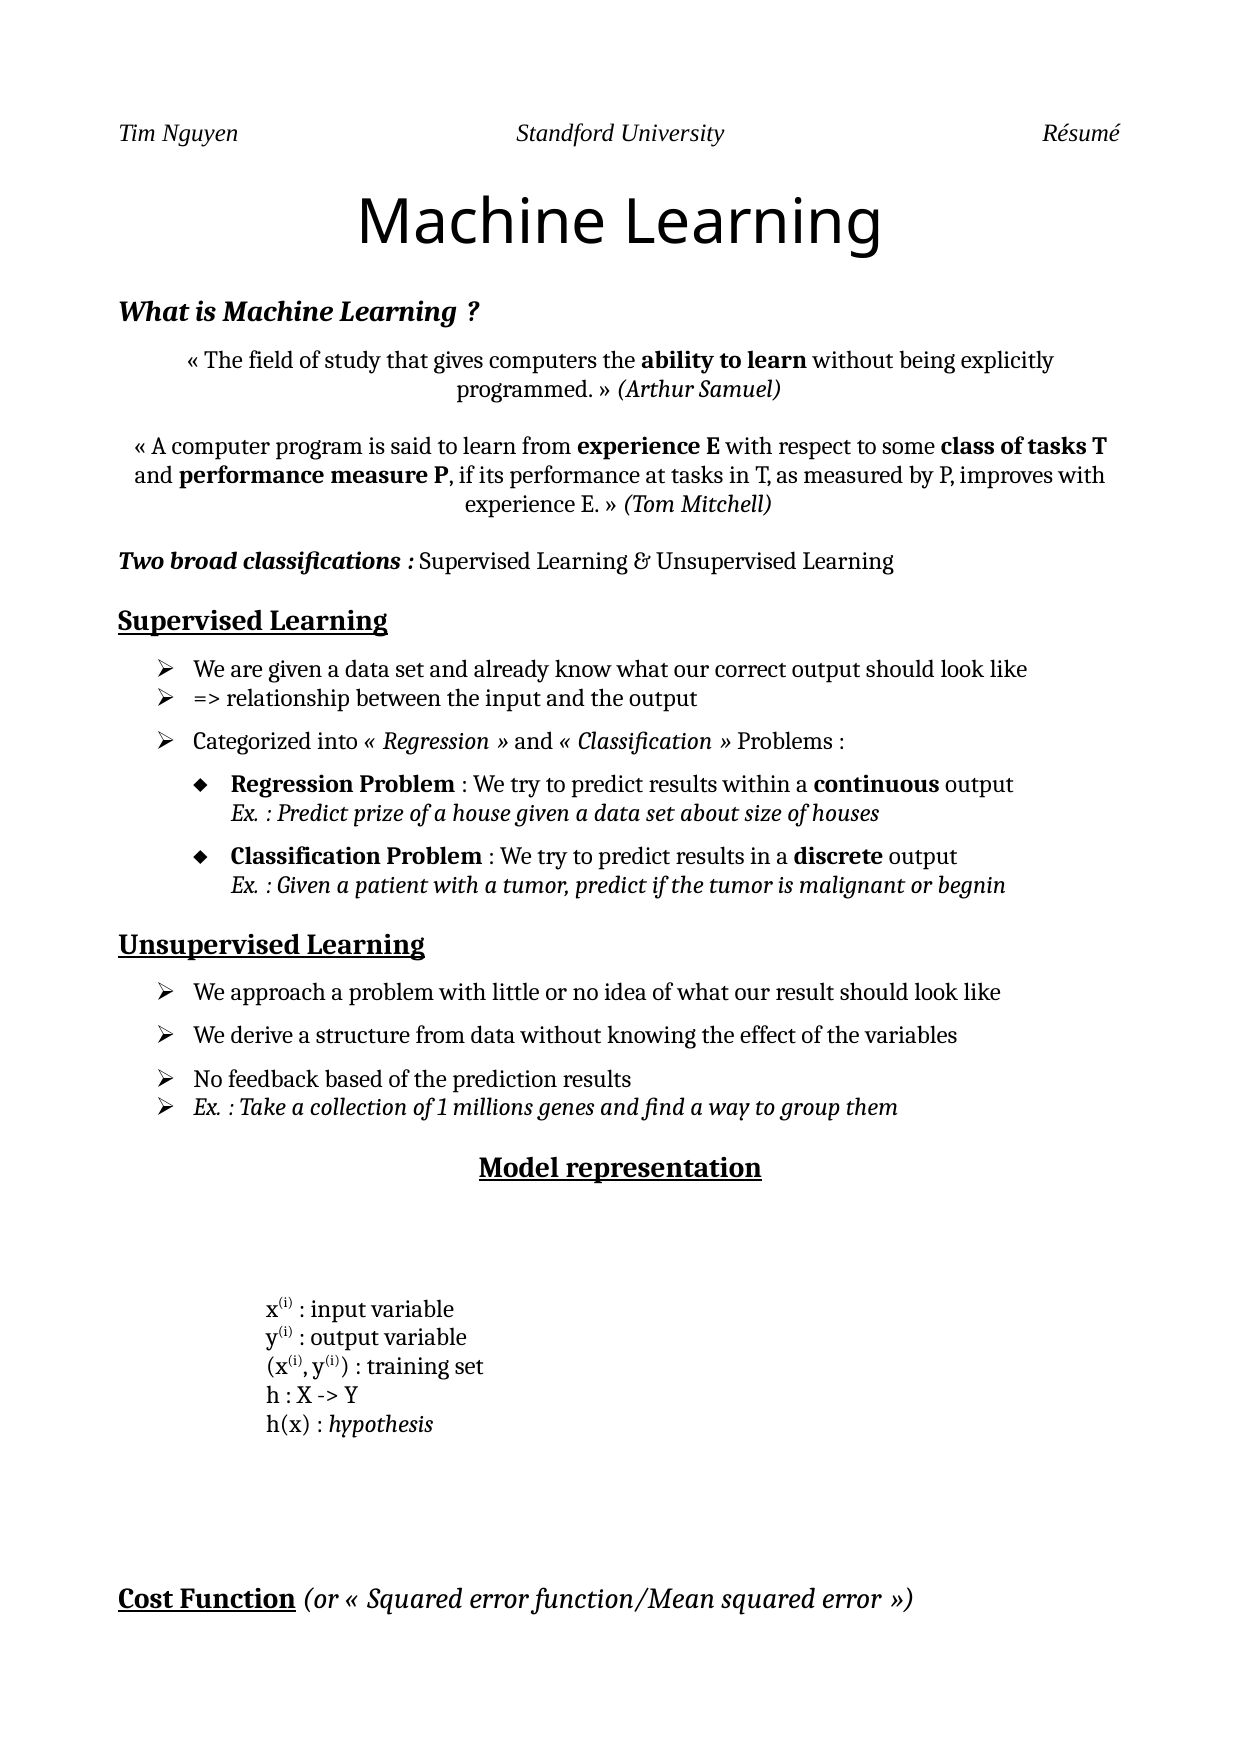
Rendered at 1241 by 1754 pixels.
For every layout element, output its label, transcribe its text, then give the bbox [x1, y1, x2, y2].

list Classification Problem : We try to predict results in a discrete output [193, 842, 1122, 871]
text Unsupervised Learning [118, 928, 1122, 962]
list No feedback based of the prediction results [156, 1064, 1122, 1093]
list We approach a problem with little or no idea of what our result should look like [156, 978, 1122, 1007]
list Categorized into « Regression » and « Classification » Problems : [156, 727, 1122, 756]
list => relationship between the input and the output [156, 684, 1122, 712]
list We are given a data set and already know what our correct output should look like [156, 655, 1122, 684]
text What is Machine Learning ? [118, 296, 1122, 329]
list We derive a structure from data without knowing the effect of the variables [156, 1021, 1122, 1050]
text Machine Learning [118, 176, 1122, 261]
list Ex. : Take a collection of 1 millions genes and find a way to group them [156, 1093, 1122, 1122]
text h : X -> Y [118, 1381, 1122, 1409]
text y(i) : output variable [118, 1323, 1122, 1352]
list Ex. : Given a patient with a tumor, predict if the tumor is malignant or begnin [193, 871, 1122, 899]
text Model representation [118, 1151, 1122, 1184]
text Two broad classifications : Supervised Learning & Unsupervised Learning [118, 547, 1122, 576]
text « The field of study that gives computers the ability to learn without being explicitly programmed. » (Arthur Samuel) [118, 346, 1122, 403]
text Cost Function (or « Squared error function/Mean squared error ») [118, 1582, 1122, 1616]
text h(x) : hypothesis [118, 1409, 1122, 1438]
text Supervised Learning [118, 604, 1122, 638]
list Ex. : Predict prize of a house given a data set about size of houses [193, 799, 1122, 827]
text x(i) : input variable [118, 1294, 1122, 1323]
text « A computer program is said to learn from experience E with respect to some class of tasks T and performance measure P, if its performance at tasks in T, as measured by P, improves with experience E. » (Tom Mitchell) [118, 432, 1122, 518]
text (x(i), y(i)) : training set [118, 1352, 1122, 1381]
list Regression Problem : We try to predict results within a continuous output [193, 770, 1122, 799]
